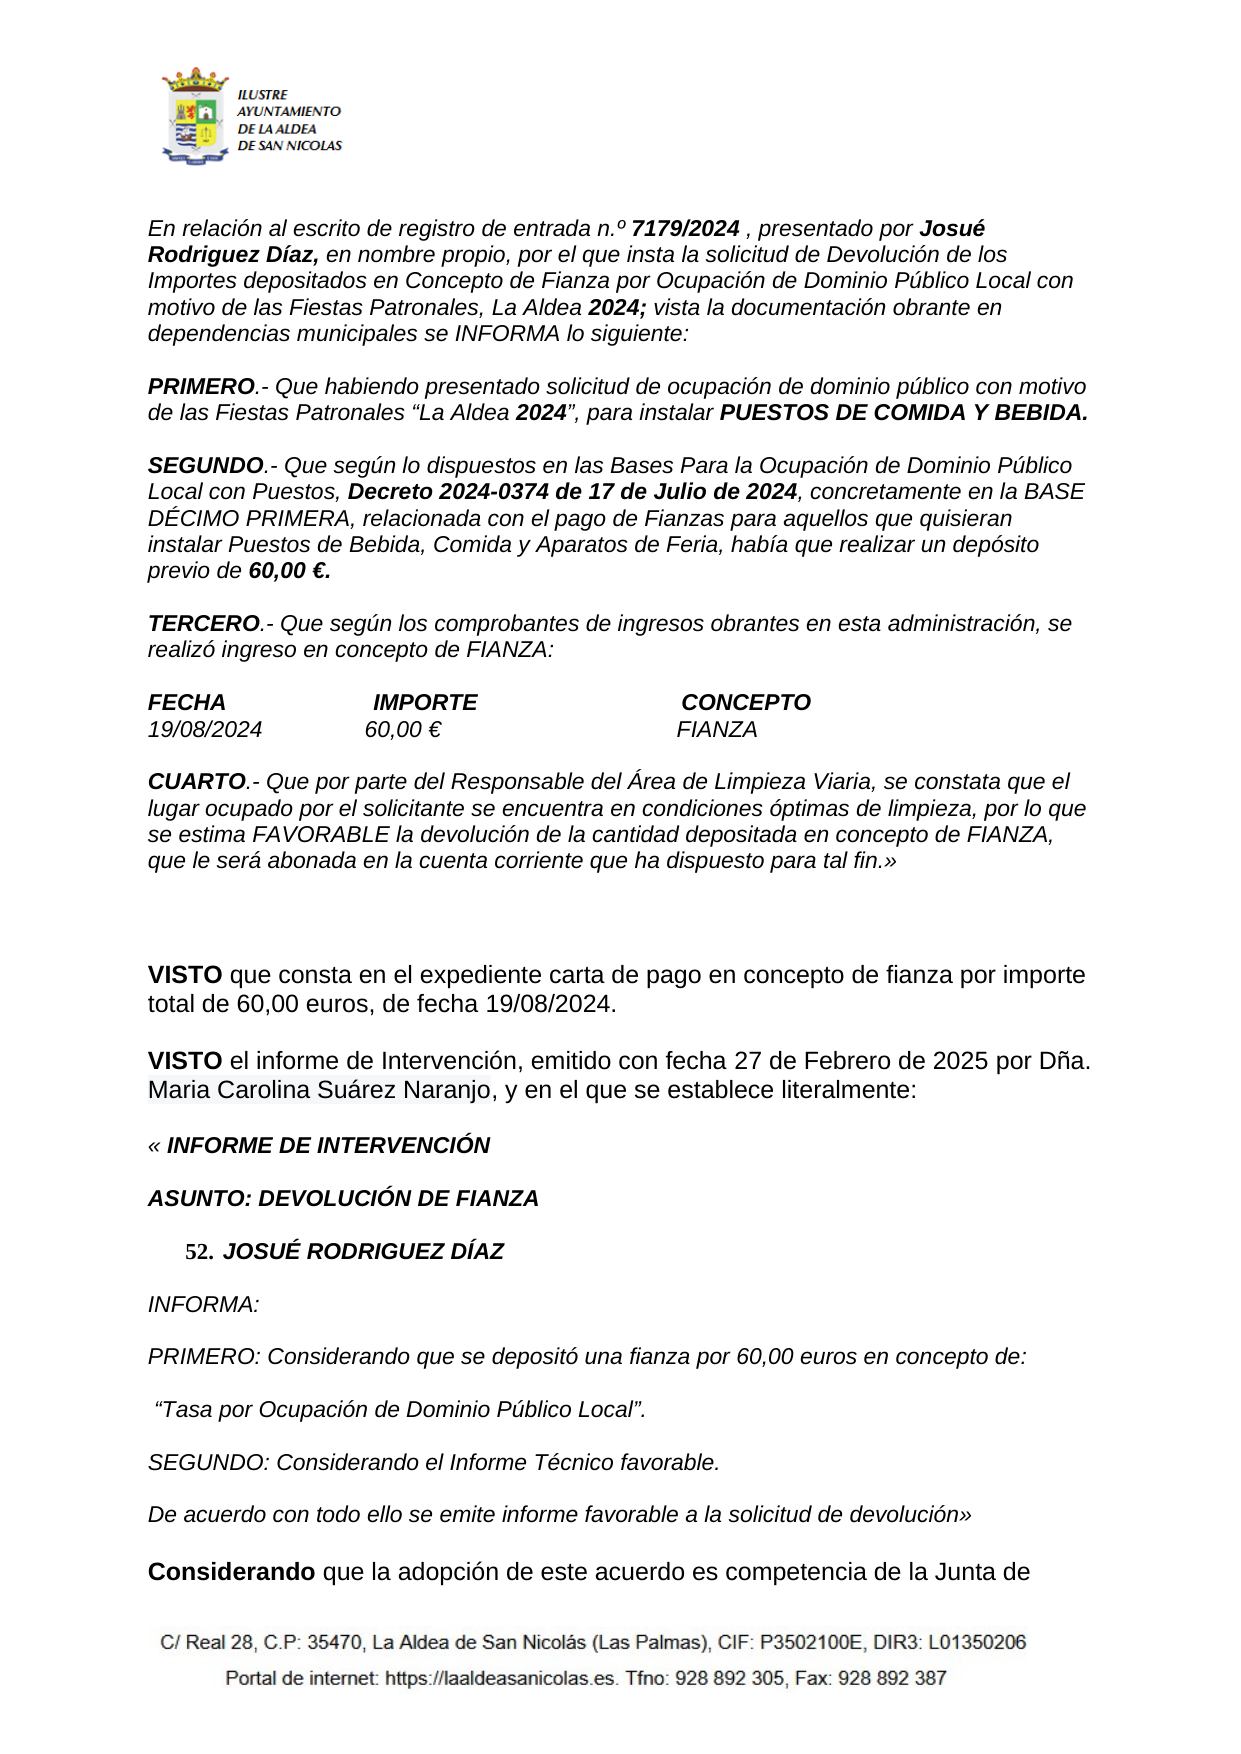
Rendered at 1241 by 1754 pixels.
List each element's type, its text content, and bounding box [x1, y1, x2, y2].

text SEGUNDO: Considerando el Informe Técnico favorable. [148, 1449, 1093, 1475]
text CUARTO.- Que por parte del Responsable del Área de Limpieza Viaria, se constata que el lugar ocupado por el solicitante se encuentra en condiciones óptimas de limpieza, por lo que se estima FAVORABLE la devolución de la cantidad depositada en concepto de FIANZA, que le será abonada en la cuenta corriente que ha dispuesto para tal fin.» [148, 768, 1093, 874]
text PRIMERO.- Que habiendo presentado solicitud de ocupación de dominio público con motivo de las Fiestas Patronales “La Aldea 2024”, para instalar PUESTOS DE COMIDA Y BEBIDA. [148, 373, 1093, 426]
text “Tasa por Ocupación de Dominio Público Local”. [148, 1396, 1093, 1422]
list JOSUÉ RODRIGUEZ DÍAZ [185, 1238, 1093, 1264]
text PRIMERO: Considerando que se depositó una fianza por 60,00 euros en concepto de: [148, 1343, 1093, 1370]
text VISTO el informe de Intervención, emitido con fecha 27 de Febrero de 2025 por Dña. Maria Carolina Suárez Naranjo, y en el que se establece literalmente: [148, 1046, 1093, 1104]
picture [148, 1626, 1034, 1694]
text « INFORME DE INTERVENCIÓN [148, 1132, 1093, 1159]
picture [148, 59, 358, 173]
text TERCERO.- Que según los comprobantes de ingresos obrantes en esta administración, se realizó ingreso en concepto de FIANZA: [148, 610, 1093, 663]
text 19/08/2024 60,00 € FIANZA [148, 716, 1093, 742]
text De acuerdo con todo ello se emite informe favorable a la solicitud de devolución» [148, 1501, 1093, 1528]
text En relación al escrito de registro de entrada n.º 7179/2024 , presentado por Josué Rodriguez Díaz, en nombre propio, por el que insta la solicitud de Devolución de los Importes depositados en Concepto de Fianza por Ocupación de Dominio Público Local con motivo de las Fiestas Patronales, La Aldea 2024; vista la documentación obrante en dependencias municipales se INFORMA lo siguiente: [148, 215, 1093, 347]
text SEGUNDO.- Que según lo dispuestos en las Bases Para la Ocupación de Dominio Público Local con Puestos, Decreto 2024-0374 de 17 de Julio de 2024, concretamente en la BASE DÉCIMO PRIMERA, relacionada con el pago de Fianzas para aquellos que quisieran instalar Puestos de Bebida, Comida y Aparatos de Feria, había que realizar un depósito previo de 60,00 €. [148, 452, 1093, 584]
text ASUNTO: DEVOLUCIÓN DE FIANZA [148, 1185, 1093, 1211]
text INFORMA: [148, 1291, 1093, 1317]
text FECHA IMPORTE CONCEPTO [148, 689, 1093, 716]
text VISTO que consta en el expediente carta de pago en concepto de fianza por importe total de 60,00 euros, de fecha 19/08/2024. [148, 960, 1093, 1017]
text Considerando que la adopción de este acuerdo es competencia de la Junta de [148, 1557, 1093, 1585]
